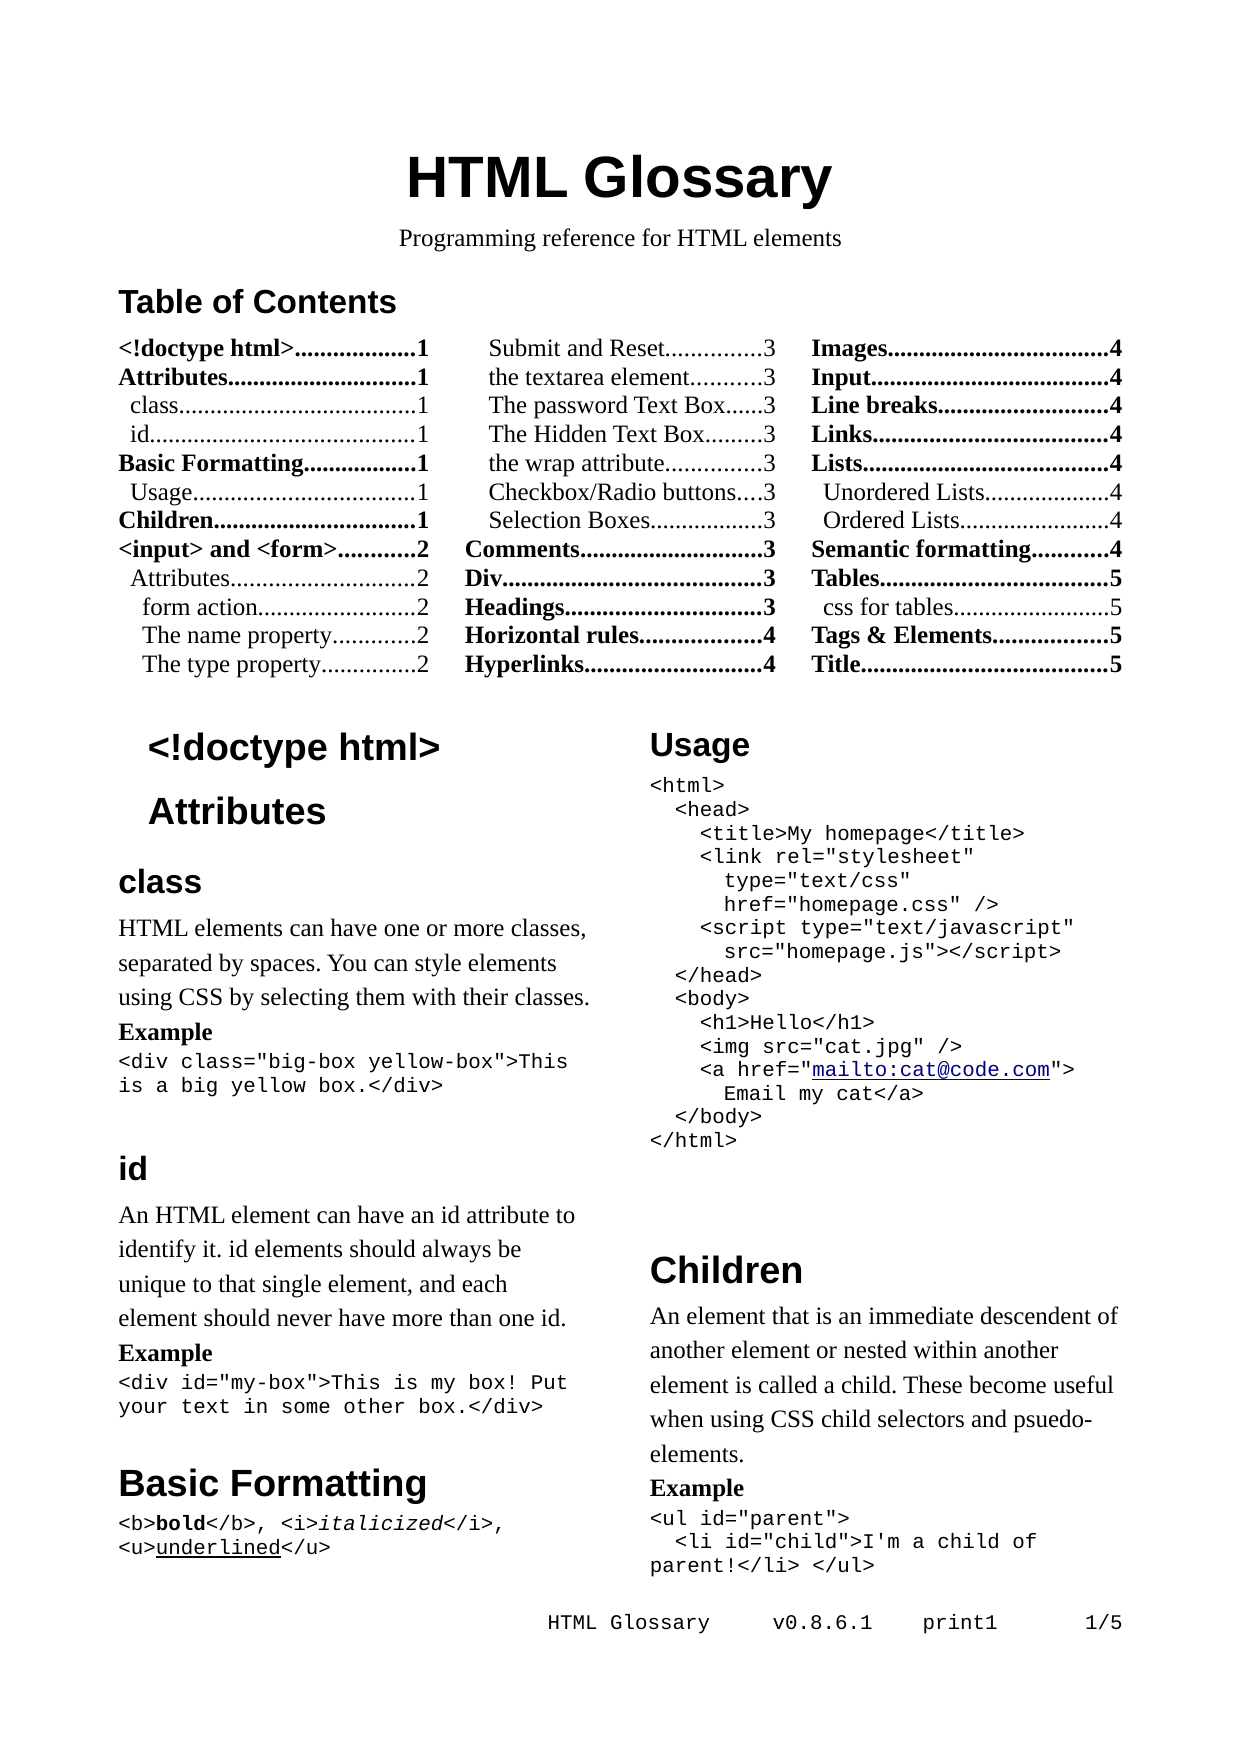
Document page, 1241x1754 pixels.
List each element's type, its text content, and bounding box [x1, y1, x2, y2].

text Children 1 [118, 506, 429, 534]
text <title>My homepage</title> [649, 823, 1122, 846]
subtitle Table of Contents [118, 282, 1122, 321]
text Comments 3 [464, 534, 776, 563]
text Tables 5 [811, 563, 1122, 592]
text Unordered Lists 4 [823, 477, 1122, 506]
text <h1>Hello</h1> [649, 1012, 1122, 1036]
subtitle <!doctype html> [148, 724, 591, 768]
text </html> [649, 1130, 1122, 1154]
text Attributes 2 [130, 563, 429, 592]
text Div 3 [464, 563, 776, 592]
text <link rel="stylesheet" type="text/css" href="homepage.css" /> [649, 846, 1122, 917]
text id 1 [130, 419, 429, 448]
text Example [118, 1338, 591, 1366]
text Example [649, 1473, 1122, 1502]
text The Hidden Text Box 3 [488, 419, 776, 448]
text <!doctype html> 1 [118, 333, 429, 362]
text The password Text Box 3 [488, 391, 776, 419]
text Selection Boxes 3 [488, 506, 776, 534]
text Links 4 [811, 419, 1122, 448]
text Input 4 [811, 362, 1122, 391]
text HTML elements can have one or more classes, separated by spaces. You can style elements using CSS by selecting them with their classes. [118, 913, 591, 1011]
text the wrap attribute 3 [488, 448, 776, 477]
text Ordered Lists 4 [823, 506, 1122, 534]
text Images 4 [811, 333, 1122, 362]
text <html> [649, 776, 1122, 799]
text Hyperlinks 4 [464, 649, 776, 678]
text <input> and <form> 2 [118, 534, 429, 563]
text Attributes 1 [118, 362, 429, 391]
text <head> [649, 799, 1122, 823]
text class 1 [130, 391, 429, 419]
text Lists 4 [811, 448, 1122, 477]
text Submit and Reset 3 [488, 333, 776, 362]
text An HTML element can have an id attribute to identify it. id elements should always be unique to that single element, and each element should never have more than one id. [118, 1200, 591, 1332]
text </head> [649, 965, 1122, 988]
text Horizontal rules 4 [464, 621, 776, 649]
text <li id="child">I'm a child of parent!</li> </ul> [649, 1531, 1122, 1578]
text Example [118, 1017, 591, 1045]
text Semantic formatting 4 [811, 534, 1122, 563]
subtitle class [118, 862, 591, 901]
text <ul id="parent"> [649, 1508, 1122, 1531]
text Programming reference for HTML elements [118, 223, 1122, 251]
subtitle id [118, 1149, 591, 1187]
text </body> [649, 1107, 1122, 1130]
text Headings 3 [464, 592, 776, 621]
text Usage 1 [130, 477, 429, 506]
text <div class="big-box yellow-box">This is a big yellow box.</div> [118, 1051, 591, 1098]
text The type property 2 [142, 649, 429, 678]
text css for tables 5 [823, 592, 1122, 621]
text <img src="cat.jpg" /> [649, 1036, 1122, 1059]
text the textarea element 3 [488, 362, 776, 391]
text The name property 2 [142, 621, 429, 649]
text Basic Formatting 1 [118, 448, 429, 477]
title HTML Glossary [118, 143, 1122, 210]
text Checkbox/Radio buttons 3 [488, 477, 776, 506]
text form action 2 [142, 592, 429, 621]
text Line breaks 4 [811, 391, 1122, 419]
text <body> [649, 988, 1122, 1012]
subtitle Children [649, 1248, 1122, 1292]
text <script type="text/javascript" src="homepage.js"></script> [649, 917, 1122, 965]
text <a href="mailto:cat@code.com"> Email my cat</a> [649, 1059, 1122, 1107]
subtitle Basic Formatting [118, 1461, 591, 1504]
text An element that is an immediate descendent of another element or nested within another element is called a child. These become useful when using CSS child selectors and psuedo-elements. [649, 1301, 1122, 1467]
subtitle Usage [649, 724, 1122, 763]
text <div id="my-box">This is my box! Put your text in some other box.</div> [118, 1372, 591, 1419]
text <b>bold</b>, <i>italicized</i>, <u>underlined</u> [118, 1513, 591, 1561]
text Tags & Elements 5 [811, 621, 1122, 649]
subtitle Attributes [148, 789, 591, 832]
text Title 5 [811, 649, 1122, 678]
